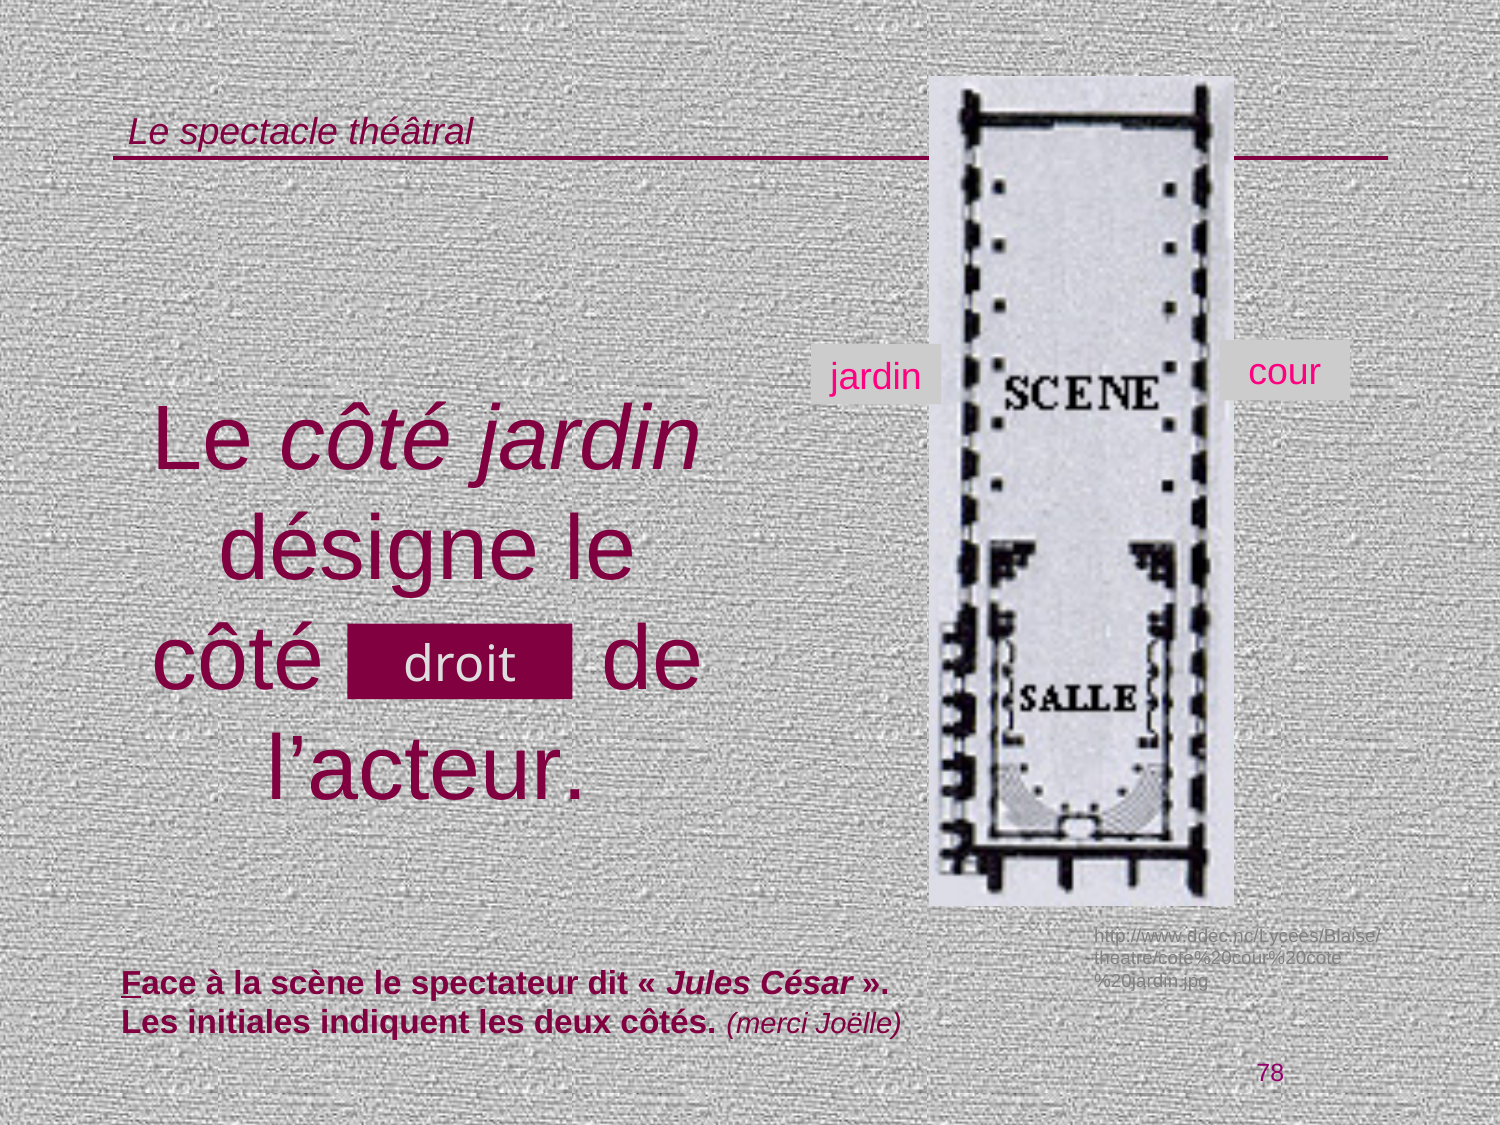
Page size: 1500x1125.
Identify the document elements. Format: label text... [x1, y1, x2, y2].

picture [0, 0, 1500, 1125]
text_box cour [1219, 339, 1351, 401]
text_box Le côté jardin désigne le côté … de l’acteur. [104, 369, 751, 826]
text_box jardin [810, 343, 942, 405]
text_box http://www.ddec.nc/Lycees/Blaise/theatre/cote%20cour%20cote%20jardin.jpg [1079, 915, 1436, 999]
text_box droit [347, 623, 573, 700]
text_box Face à la scène le spectateur dit « Jules César ». Les initiales indiquent les deux côtés. (merci Joëlle) [106, 953, 947, 1049]
